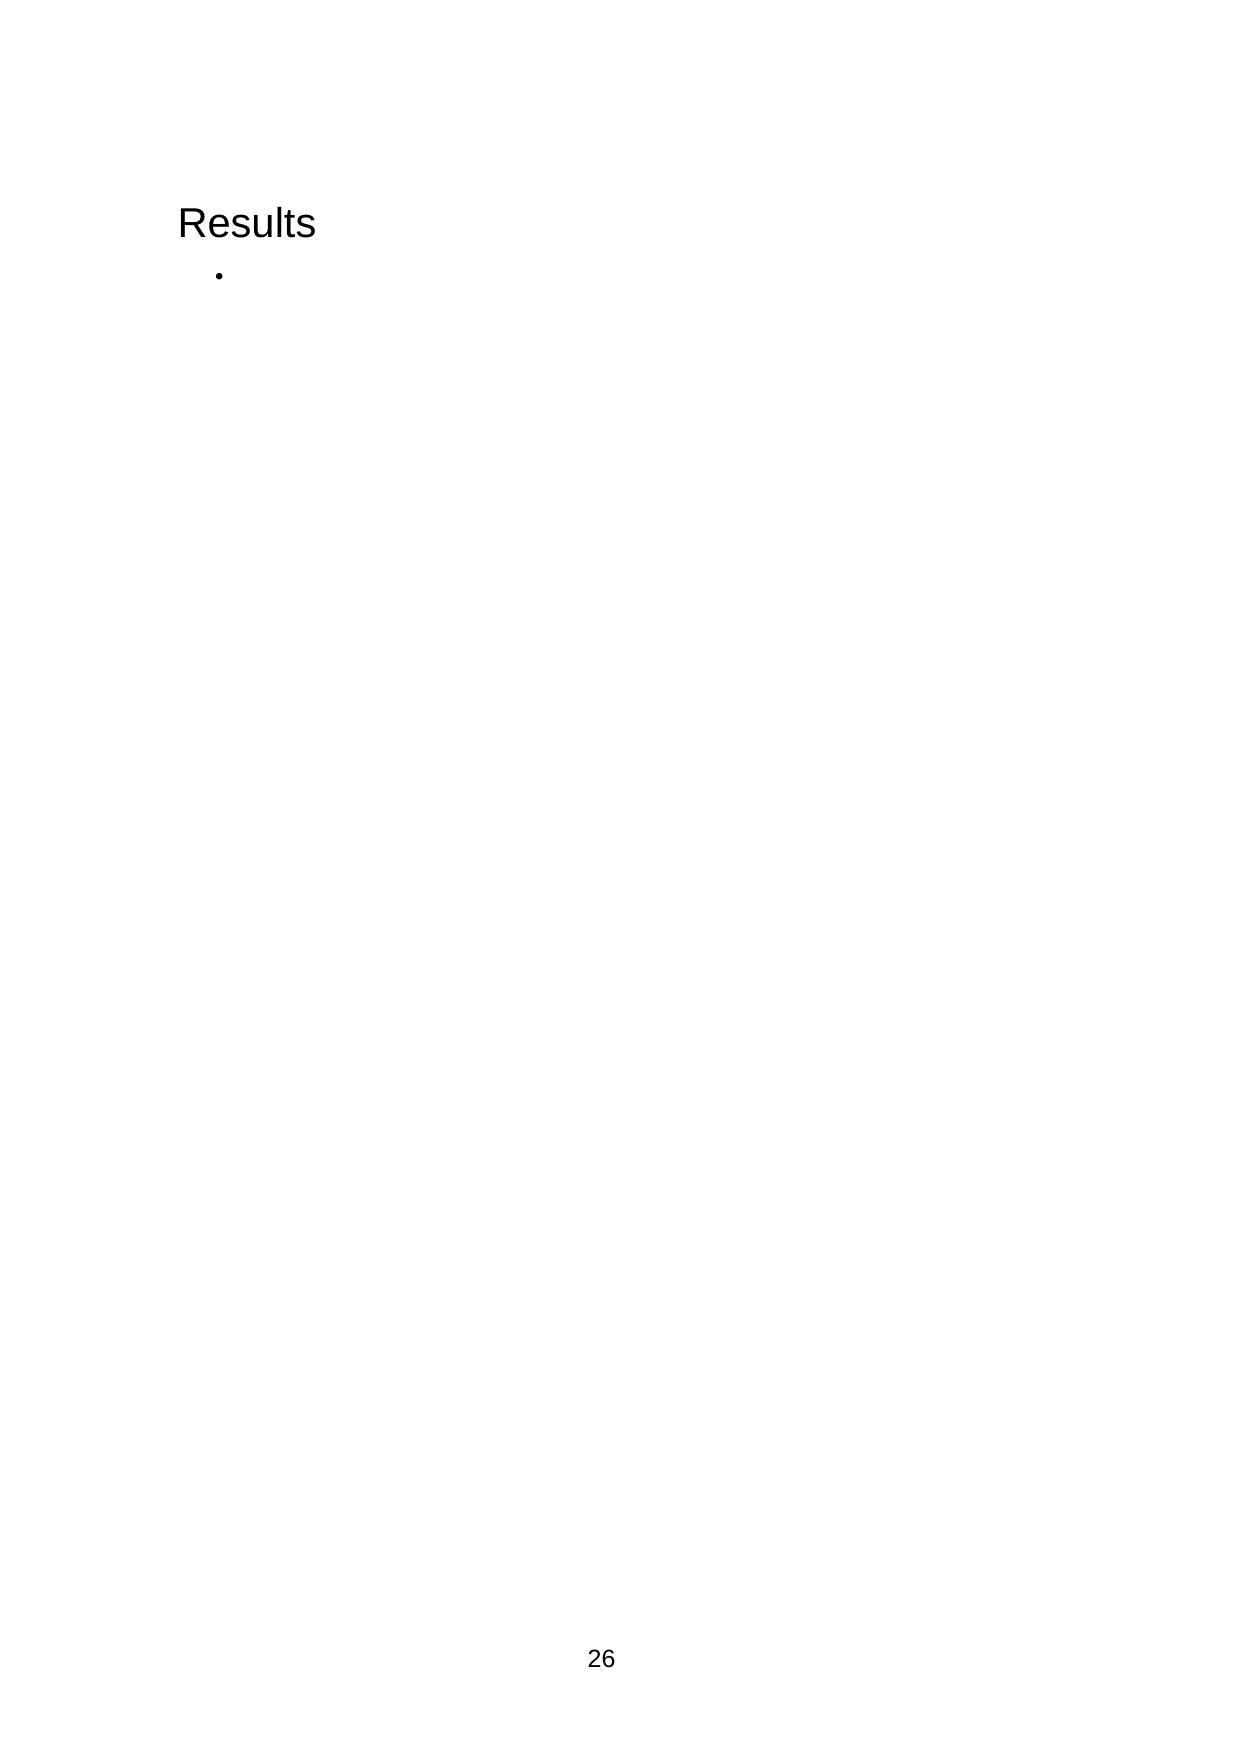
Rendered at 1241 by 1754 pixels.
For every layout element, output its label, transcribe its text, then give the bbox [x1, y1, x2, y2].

subtitle Results [177, 198, 1063, 246]
